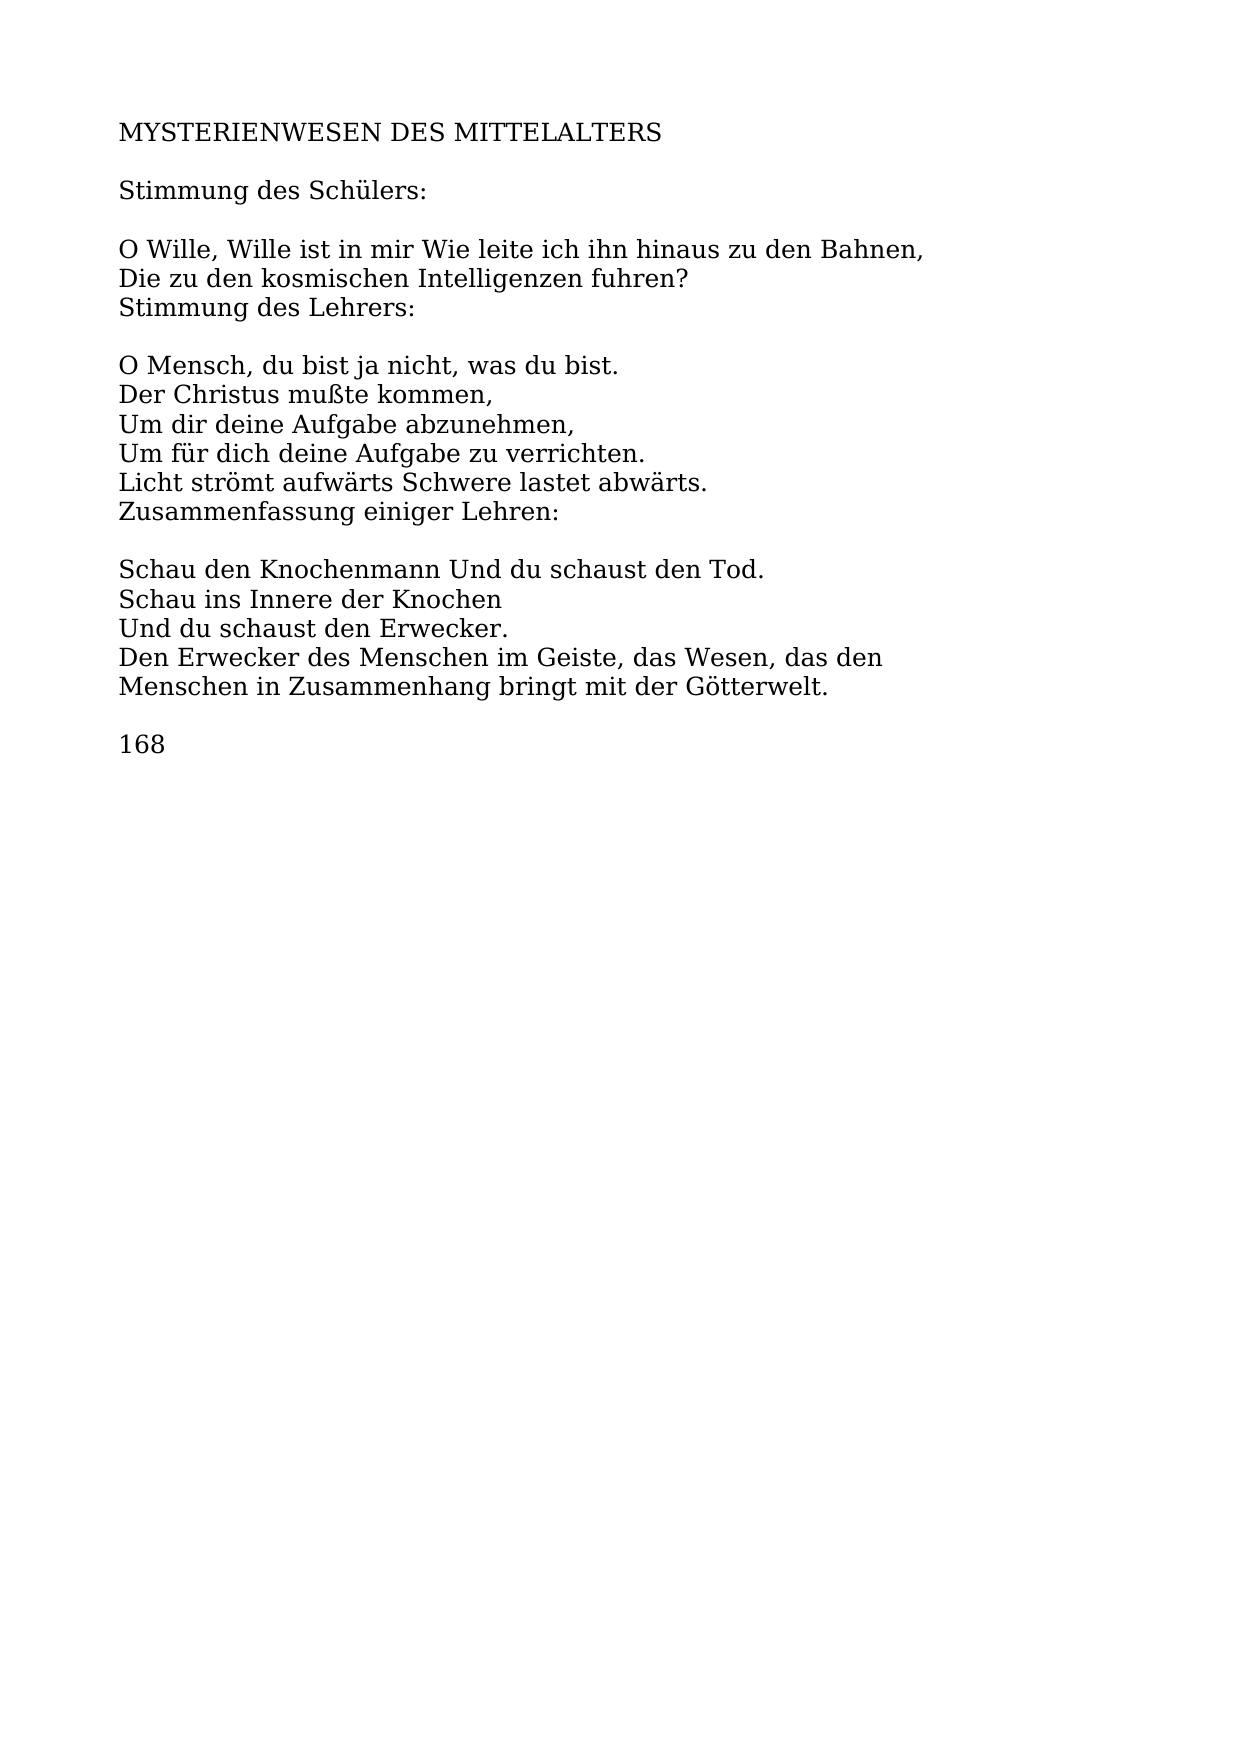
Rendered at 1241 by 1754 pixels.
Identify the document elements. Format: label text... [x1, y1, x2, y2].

text Stimmung des Schülers: [118, 176, 1122, 206]
text Zusammenfassung einiger Lehren: [118, 497, 1122, 526]
text 168 [118, 731, 1122, 760]
text Menschen in Zusammenhang bringt mit der Götterwelt. [118, 672, 1122, 701]
text Um für dich deine Aufgabe zu verrichten. [118, 439, 1122, 468]
text Um dir deine Aufgabe abzunehmen, [118, 410, 1122, 439]
text MYSTERIENWESEN DES MITTELALTERS [118, 118, 1122, 147]
text Den Erwecker des Menschen im Geiste, das Wesen, das den [118, 643, 1122, 672]
text Der Christus mußte kommen, [118, 381, 1122, 410]
text Und du schaust den Erwecker. [118, 614, 1122, 643]
text Licht strömt aufwärts Schwere lastet abwärts. [118, 468, 1122, 497]
text O Mensch, du bist ja nicht, was du bist. [118, 351, 1122, 381]
text Stimmung des Lehrers: [118, 293, 1122, 322]
text Die zu den kosmischen Intelligenzen fuhren? [118, 264, 1122, 293]
text O Wille, Wille ist in mir Wie leite ich ihn hinaus zu den Bahnen, [118, 235, 1122, 264]
text Schau ins Innere der Knochen [118, 585, 1122, 614]
text Schau den Knochenmann Und du schaust den Tod. [118, 556, 1122, 585]
